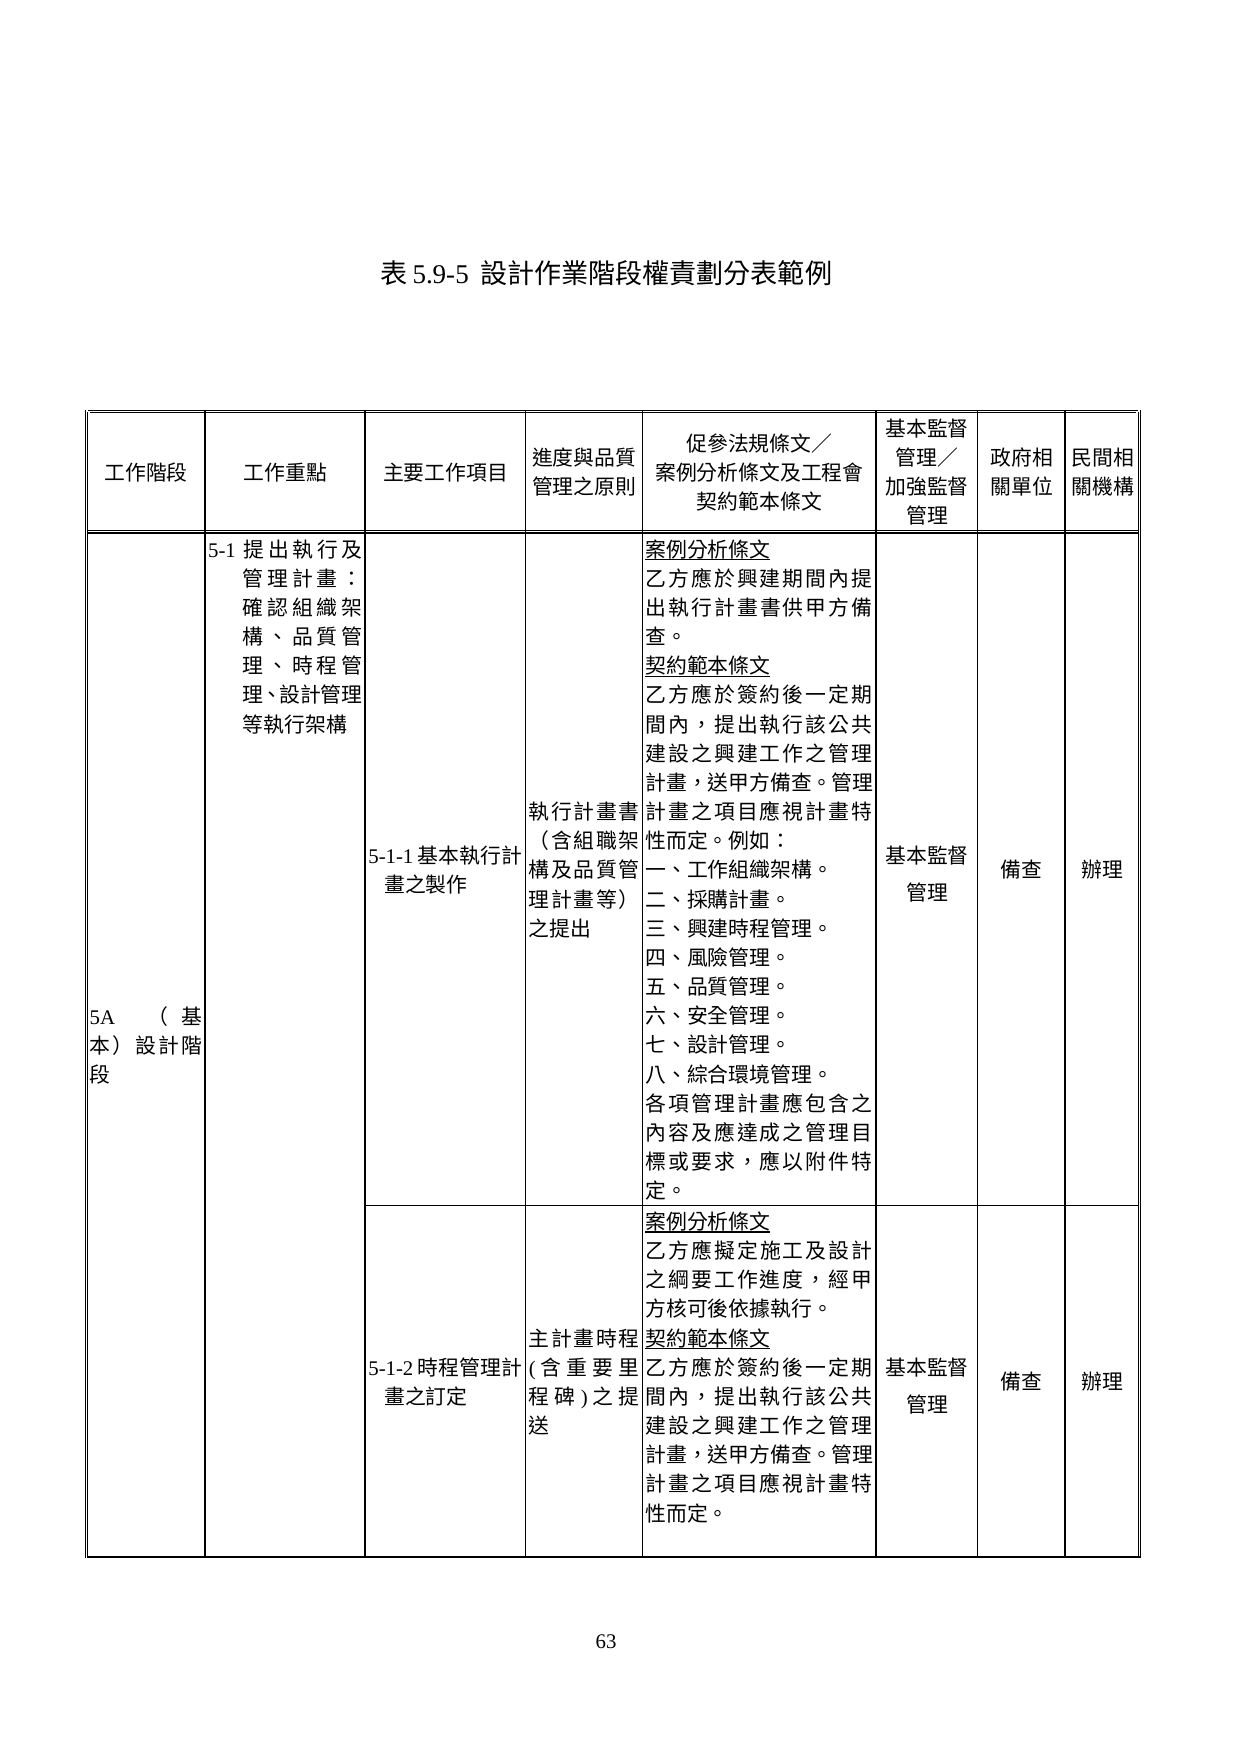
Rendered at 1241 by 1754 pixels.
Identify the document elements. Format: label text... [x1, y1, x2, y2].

table_cell 備查 [978, 1206, 1064, 1556]
table_cell 政府相關單位 [978, 413, 1064, 530]
table_cell 辦理 [1066, 1206, 1138, 1556]
text 表5.9-5 設計作業階段權責劃分表範例 [89, 252, 1123, 291]
table_header [86, 291, 1140, 410]
table_cell 5A （基本）設計階段 [88, 534, 204, 1556]
table_cell 基本監督管理／ 加強監督管理 [877, 413, 977, 530]
table_cell 基本監督管理 [877, 1206, 977, 1556]
table_cell 促參法規條文／ 案例分析條文及工程會契約範本條文 [643, 413, 875, 530]
table_cell 民間相關機構 [1066, 410, 1140, 530]
table_cell 5-1-1基本執行計畫之製作 [366, 534, 525, 1204]
table_cell 基本監督管理 [877, 534, 977, 1204]
table_cell 備查 [978, 534, 1064, 1204]
table_cell 辦理 [1066, 534, 1138, 1204]
table_cell 5-1提出執行及管理計畫：確認組織架構、品質管理、時程管理、設計管理等執行架構 [206, 534, 364, 1556]
table_cell 主要工作項目 [366, 413, 525, 530]
table_cell 執行計畫書（含組職架構及品質管理計畫等）之提出 [526, 534, 642, 1204]
table_cell 案例分析條文 乙方應於興建期間內提出執行計畫書供甲方備查。 契約範本條文 乙方應於簽約後一定期間內，提出執行該公共建設之興建工作之管理計畫，送甲方備查。管理計畫之項目應視計畫特性而定。例如： 一、工作組織架構。 二、採購計畫。 三、興建時程管理。 四、風險管理。 五、品質管理。 六、安全管理。 七、設計管理。 八、綜合環境管理。 各項管理計畫應包含之內容及應達成之管理目標或要求，應以附件特定。 [643, 534, 875, 1204]
table_cell 工作階段 [86, 410, 204, 530]
table_cell 工作重點 [206, 413, 364, 530]
table_cell 5-1-2時程管理計畫之訂定 [366, 1206, 525, 1556]
table_cell 進度與品質管理之原則 [526, 413, 642, 530]
table_cell 主計畫時程(含重要里程碑)之提送 [526, 1206, 642, 1556]
table_cell 案例分析條文 乙方應擬定施工及設計之綱要工作進度，經甲方核可後依據執行。 契約範本條文 乙方應於簽約後一定期間內，提出執行該公共建設之興建工作之管理計畫，送甲方備查。管理計畫之項目應視計畫特性而定。 [643, 1206, 875, 1556]
